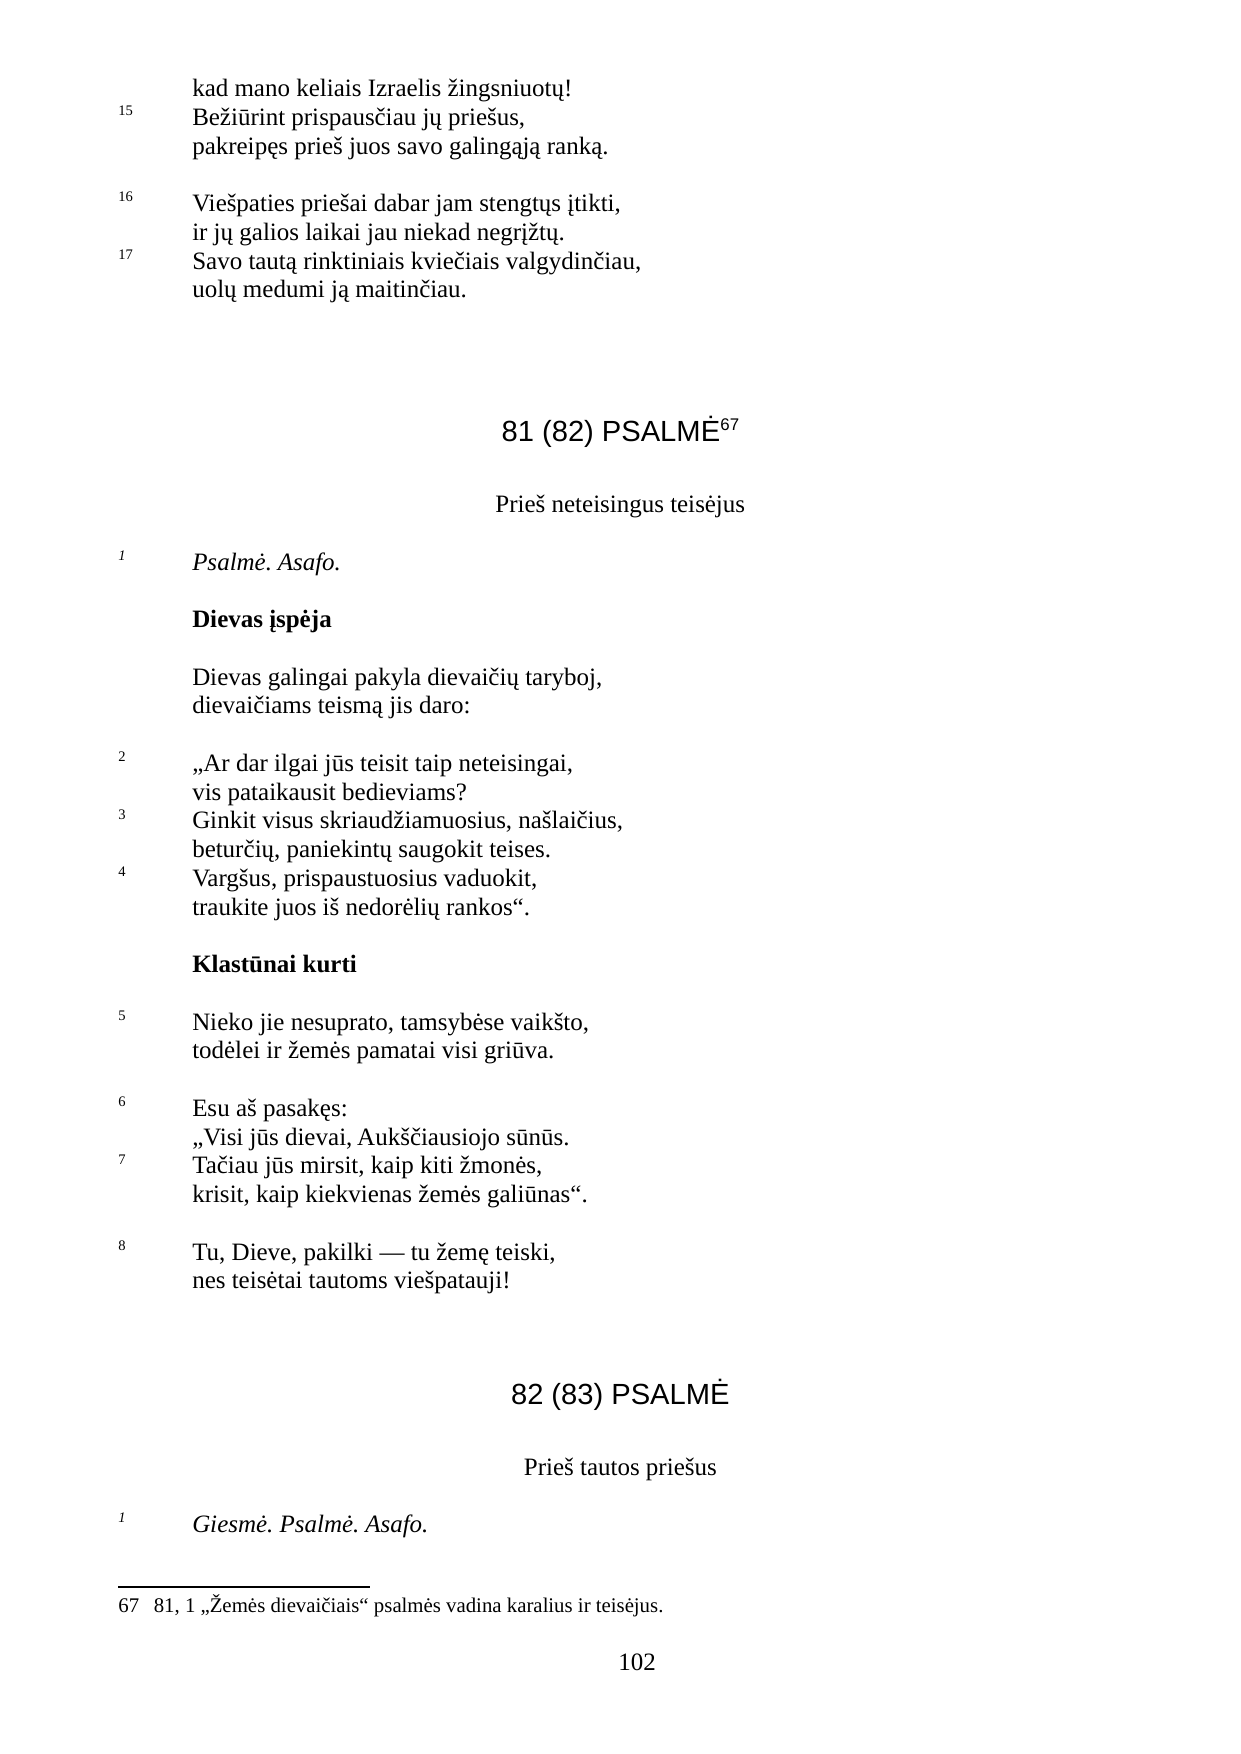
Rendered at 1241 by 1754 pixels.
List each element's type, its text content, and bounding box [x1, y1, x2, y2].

text Dievas galingai pakyla dievaičių taryboj, [118, 662, 1122, 691]
text 81, 1 „Žemės dievaičiais“ psalmės vadina karalius ir teisėjus. [118, 1593, 1122, 1617]
subtitle 81 (82) PSALMĖ [118, 414, 1122, 448]
text pakreipęs prieš juos savo galingąją ranką. [118, 131, 1122, 159]
text dievaičiams teismą jis daro: [118, 691, 1122, 719]
text 16 Viešpaties priešai dabar jam stengtųs įtikti, [118, 188, 1122, 217]
text beturčių, paniekintų saugokit teises. [118, 834, 1122, 863]
text 5 Nieko jie nesuprato, tamsybėse vaikšto, [118, 1007, 1122, 1036]
text krisit, kaip kiekvienas žemės galiūnas“. [118, 1179, 1122, 1208]
text 7 Tačiau jūs mirsit, kaip kiti žmonės, [118, 1151, 1122, 1179]
text nes teisėtai tautoms viešpatauji! [118, 1266, 1122, 1294]
text 1 Giesmė. Psalmė. Asafo. [118, 1509, 1122, 1538]
text kad mano keliais Izraelis žingsniuotų! [118, 73, 1122, 102]
text 2 „Ar dar ilgai jūs teisit taip neteisingai, [118, 748, 1122, 777]
text 6 Esu aš pasakęs: [118, 1093, 1122, 1122]
text Klastūnai kurti [118, 949, 1122, 978]
text 17 Savo tautą rinktiniais kviečiais valgydinčiau, [118, 246, 1122, 274]
text 1 Psalmė. Asafo. [118, 547, 1122, 576]
text 4 Vargšus, prispaustuosius vaduokit, [118, 863, 1122, 892]
text 3 Ginkit visus skriaudžiamuosius, našlaičius, [118, 806, 1122, 834]
text „Visi jūs dievai, Aukščiausiojo sūnūs. [118, 1122, 1122, 1151]
text traukite juos iš nedorėlių rankos“. [118, 892, 1122, 921]
text 15 Bežiūrint prispausčiau jų priešus, [118, 102, 1122, 131]
text todėlei ir žemės pamatai visi griūva. [118, 1036, 1122, 1064]
text 8 Tu, Dieve, pakilki — tu žemę teiski, [118, 1237, 1122, 1266]
text Prieš tautos priešus [118, 1452, 1122, 1480]
subtitle 82 (83) PSALMĖ [118, 1377, 1122, 1410]
text vis pataikausit bedieviams? [118, 777, 1122, 806]
text ir jų galios laikai jau niekad negrįžtų. [118, 217, 1122, 246]
text Dievas įspėja [118, 604, 1122, 633]
text Prieš neteisingus teisėjus [118, 489, 1122, 518]
text uolų medumi ją maitinčiau. [118, 274, 1122, 303]
